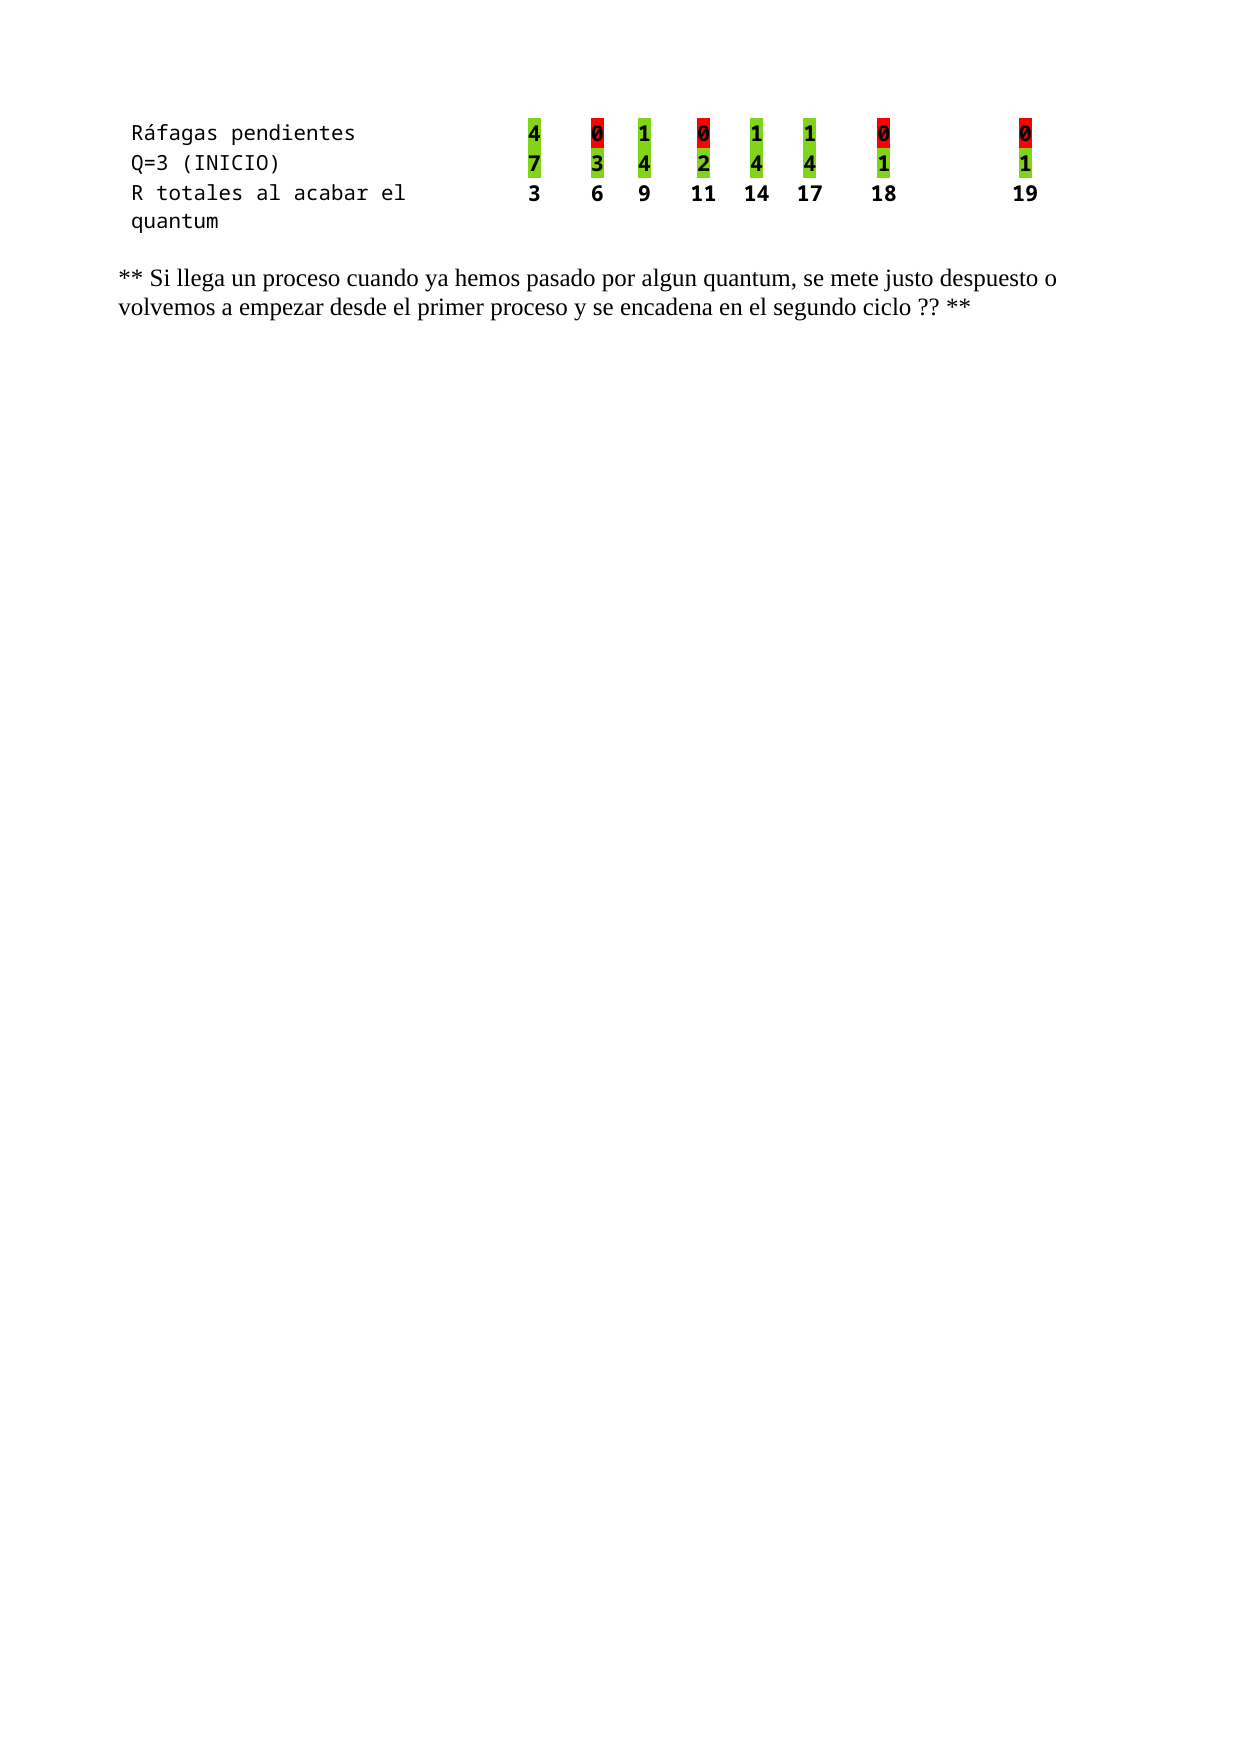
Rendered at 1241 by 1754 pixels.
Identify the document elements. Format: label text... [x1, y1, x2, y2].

table_cell 4 [489, 118, 579, 148]
table_cell 1 [615, 118, 674, 148]
table_cell 1 [733, 118, 780, 148]
table_cell 19 [928, 178, 1122, 234]
table_cell 1 [780, 118, 839, 148]
table_cell 17 [780, 178, 839, 234]
table_cell Q=3 (INICIO) [131, 148, 489, 178]
table_cell 0 [839, 118, 928, 148]
table_cell 0 [579, 118, 615, 148]
table_cell 4 [733, 148, 780, 178]
table_cell 1 [839, 148, 928, 178]
text ** Si llega un proceso cuando ya hemos pasado por algun quantum, se mete justo despuesto o volvemos a empezar desde el primer proceso y se encadena en el segundo ciclo ?? ** [118, 263, 1122, 321]
table_cell 2 [674, 148, 733, 178]
table_cell 3 [489, 178, 579, 234]
table_cell 0 [928, 118, 1122, 148]
table_cell 11 [674, 178, 733, 234]
table_cell Ráfagas pendientes [131, 118, 489, 148]
table_cell 4 [615, 148, 674, 178]
table_cell 1 [928, 148, 1122, 178]
table_cell 4 [780, 148, 839, 178]
table_cell R totales al acabar el quantum [131, 178, 489, 234]
table_cell 18 [839, 178, 928, 234]
table_cell 14 [733, 178, 780, 234]
table_cell 0 [674, 118, 733, 148]
table_cell 3 [579, 148, 615, 178]
table_cell 7 [489, 148, 579, 178]
table_cell 9 [615, 178, 674, 234]
table_cell 6 [579, 178, 615, 234]
